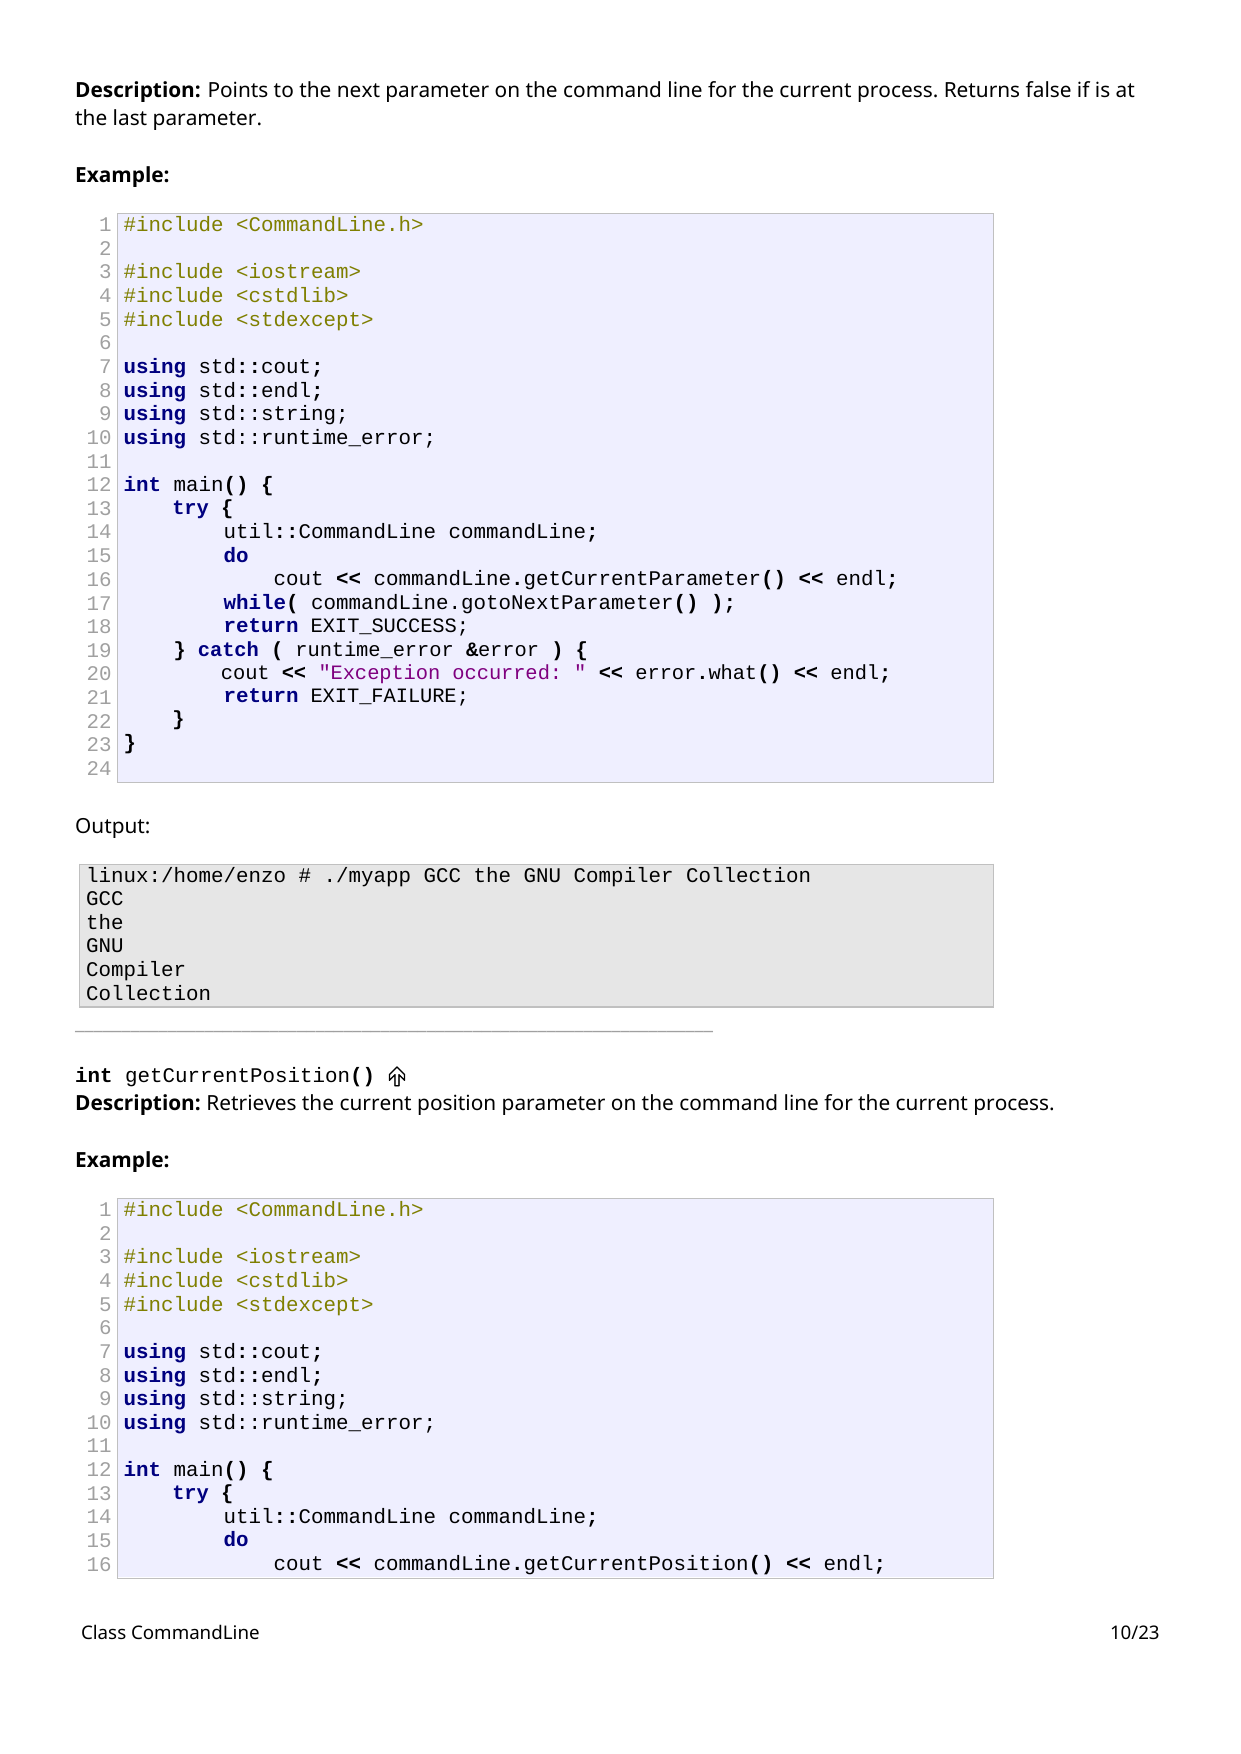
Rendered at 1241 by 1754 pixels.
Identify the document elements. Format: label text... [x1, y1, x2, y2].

table_header linux:/home/enzo # ./myapp GCC the GNU Compiler Collection GCC the GNU Compiler Collection [80, 865, 993, 1006]
text Description: Retrieves the current position parameter on the command line for the current process. [75, 1088, 1165, 1117]
table_header 1 2 3 4 5 6 7 8 9 10 11 12 13 14 15 16 17 18 19 20 21 22 23 24 [80, 213, 117, 782]
text Output: [75, 811, 1165, 840]
text Example: [75, 1146, 1165, 1198]
text int getCurrentPosition()  [75, 1065, 1165, 1088]
text Description: Points to the next parameter on the command line for the current process. Returns false if is at the last parameter. [75, 75, 1165, 132]
text Example: [75, 161, 1165, 213]
table_header #include <CommandLine.h> #include <iostream> #include <cstdlib> #include <stdexcept> using std::cout; using std::endl; using std::string; using std::runtime_error; int main() { try { util::CommandLine commandLine; do cout << commandLine.getCurrentParameter() << endl; while( commandLine.gotoNextParameter() ); return EXIT_SUCCESS; } catch ( runtime_error &error ) { cout << "Exception occurred: " << error.what() << endl; return EXIT_FAILURE; } } [118, 214, 993, 782]
text _____________________________________________________________________ [75, 1007, 1165, 1036]
table_header 1 2 3 4 5 6 7 8 9 10 11 12 13 14 15 16 [80, 1198, 117, 1577]
table_header #include <CommandLine.h> #include <iostream> #include <cstdlib> #include <stdexcept> using std::cout; using std::endl; using std::string; using std::runtime_error; int main() { try { util::CommandLine commandLine; do cout << commandLine.getCurrentPosition() << endl; [118, 1199, 993, 1577]
